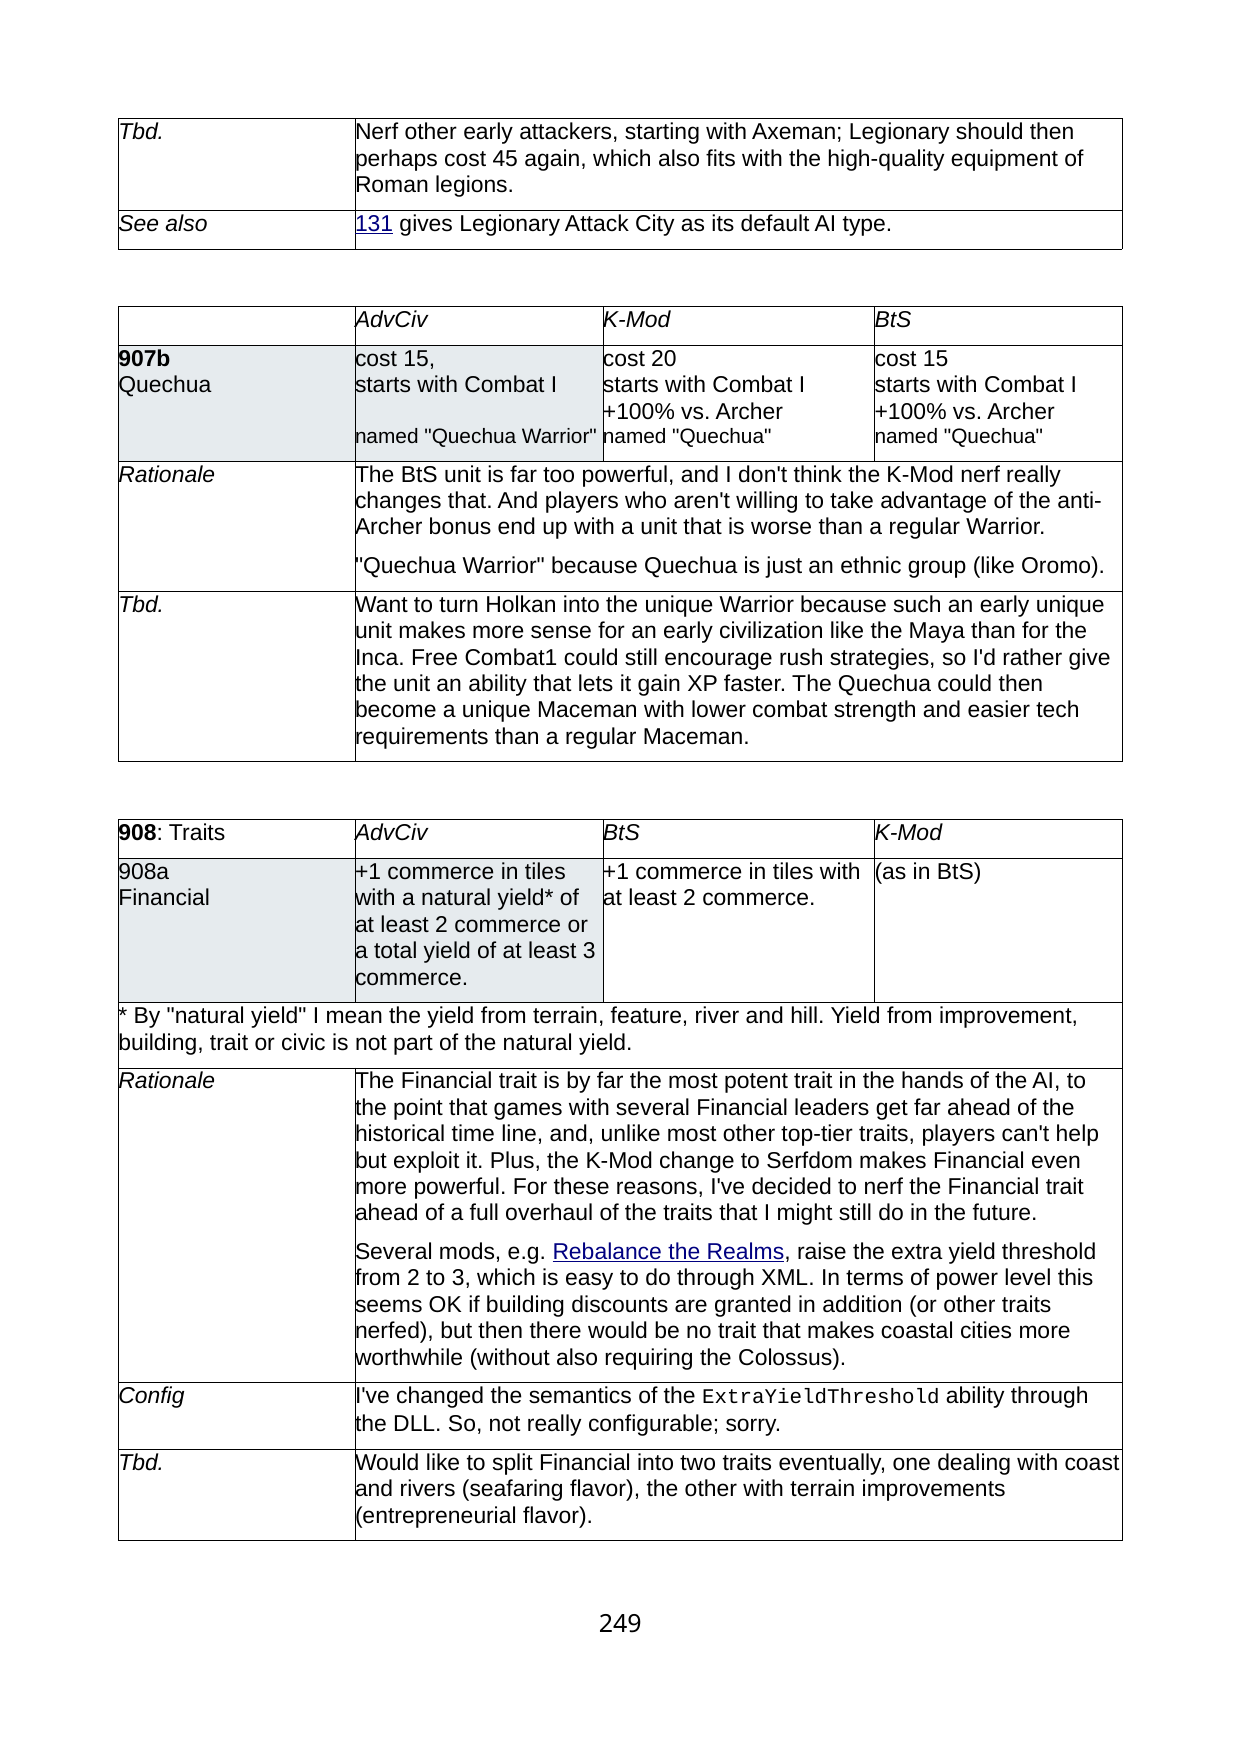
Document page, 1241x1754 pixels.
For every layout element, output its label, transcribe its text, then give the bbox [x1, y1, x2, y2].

table_header K-Mod [604, 307, 874, 345]
table_cell Rationale [119, 462, 355, 591]
table_cell The Financial trait is by far the most potent trait in the hands of the AI, to the point that games with several Financial leaders get far ahead of the historical time line, and, unlike most other top-tier traits, players can't help but exploit it. Plus, the K-Mod change to Serfdom makes Financial even more powerful. For these reasons, I've decided to nerf the Financial trait ahead of a full overhaul of the traits that I might still do in the future. Several mods, e.g. Rebalance the Realms, raise the extra yield threshold from 2 to 3, which is easy to do through XML. In terms of power level this seems OK if building discounts are granted in addition (or other traits nerfed), but then there would be no trait that makes coastal cities more worthwhile (without also requiring the Colossus). [356, 1069, 1122, 1382]
table_cell Config [119, 1383, 355, 1449]
table_cell See also [119, 211, 355, 248]
table_cell Tbd. [119, 592, 355, 761]
table_cell Tbd. [119, 1450, 355, 1540]
table_header BtS [604, 820, 874, 858]
table_cell +1 commerce in tiles with a natural yield* of at least 2 commerce or a total yield of at least 3 commerce. [356, 859, 603, 1002]
table_cell Want to turn Holkan into the unique Warrior because such an early unique unit makes more sense for an early civilization like the Maya than for the Inca. Free Combat1 could still encourage rush strategies, so I'd rather give the unit an ability that lets it gain XP faster. The Quechua could then become a unique Maceman with lower combat strength and easier tech requirements than a regular Maceman. [356, 592, 1122, 761]
table_cell (as in BtS) [875, 859, 1122, 1002]
table_header AdvCiv [356, 307, 603, 345]
table_cell 908a Financial [119, 859, 355, 1002]
table_cell +1 commerce in tiles with at least 2 commerce. [604, 859, 874, 1002]
table_cell Nerf other early attackers, starting with Axeman; Legionary should then perhaps cost 45 again, which also fits with the high-quality equipment of Roman legions. [356, 119, 1122, 210]
table_cell 131 gives Legionary Attack City as its default AI type. [356, 211, 1122, 248]
table_header BtS [875, 307, 1122, 345]
table_header [119, 307, 355, 345]
table_cell The BtS unit is far too powerful, and I don't think the K-Mod nerf really changes that. And players who aren't willing to take advantage of the anti-Archer bonus end up with a unit that is worse than a regular Warrior. "Quechua Warrior" because Quechua is just an ethnic group (like Oromo). [356, 462, 1122, 591]
table_cell cost 15, starts with Combat I named "Quechua Warrior" [356, 346, 603, 461]
table_cell cost 20 starts with Combat I +100% vs. Archer named "Quechua" [604, 346, 874, 461]
table_header K-Mod [875, 820, 1122, 858]
table_header 908: Traits [119, 820, 355, 858]
table_cell Rationale [119, 1069, 355, 1382]
table_cell I've changed the semantics of the ExtraYieldThreshold ability through the DLL. So, not really configurable; sorry. [356, 1383, 1122, 1449]
table_cell cost 15 starts with Combat I +100% vs. Archer named "Quechua" [875, 346, 1122, 461]
table_cell Would like to split Financial into two traits eventually, one dealing with coast and rivers (seafaring flavor), the other with terrain improvements (entrepreneurial flavor). [356, 1450, 1122, 1540]
table_cell * By "natural yield" I mean the yield from terrain, feature, river and hill. Yield from improvement, building, trait or civic is not part of the natural yield. [119, 1003, 1122, 1067]
table_cell Tbd. [119, 119, 355, 210]
table_cell 907b Quechua [119, 346, 355, 461]
table_header AdvCiv [356, 820, 603, 858]
